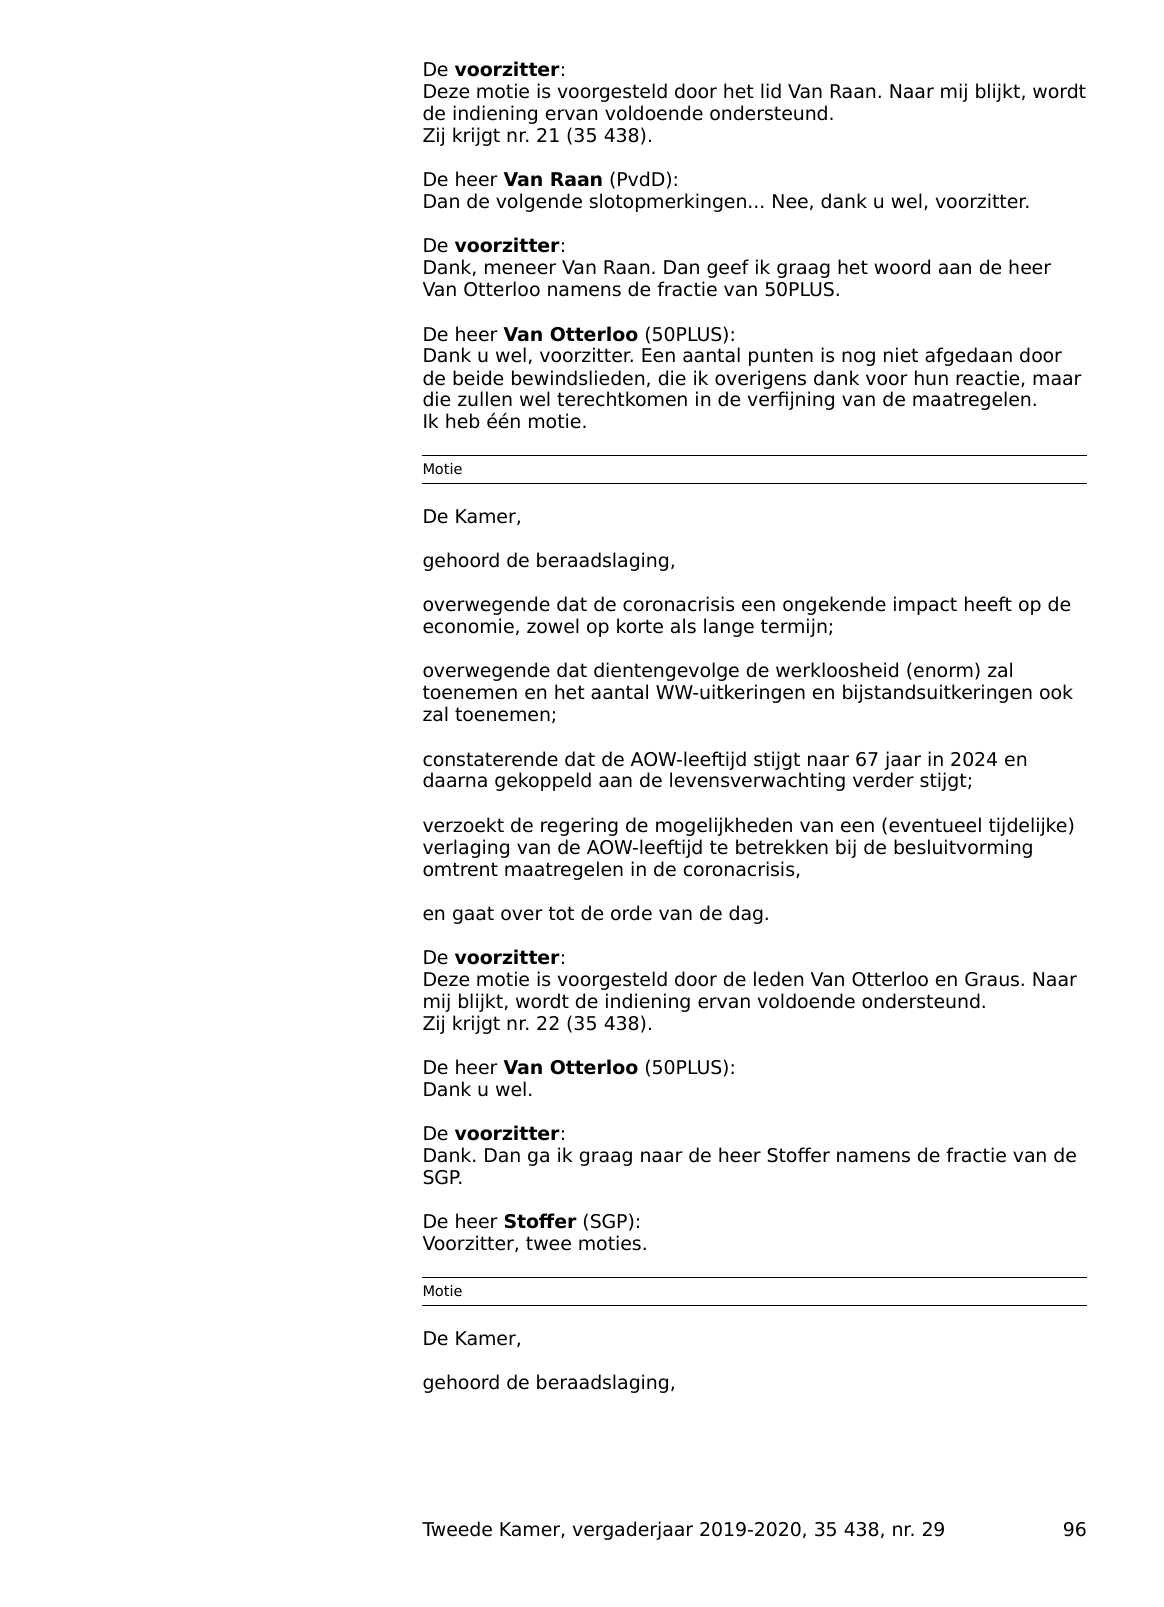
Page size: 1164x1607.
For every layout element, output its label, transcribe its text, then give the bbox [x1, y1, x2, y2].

text Voorzitter, twee moties. [422, 1233, 1087, 1255]
text De voorzitter: [422, 235, 1087, 257]
text Deze motie is voorgesteld door het lid Van Raan. Naar mij blijkt, wordt de indiening ervan voldoende ondersteund. [422, 81, 1087, 125]
table_header Motie [422, 456, 1087, 483]
text Zij krijgt nr. 21 (35 438). [422, 125, 1087, 147]
text verzoekt de regering de mogelijkheden van een (eventueel tijdelijke) verlaging van de AOW-leeftijd te betrekken bij de besluitvorming omtrent maatregelen in de coronacrisis, [422, 814, 1087, 881]
text De heer Van Raan (PvdD): [422, 169, 1087, 191]
text Dank u wel. [422, 1079, 1087, 1101]
text gehoord de beraadslaging, [422, 550, 1087, 572]
table_header Motie [422, 1278, 1087, 1304]
text De voorzitter: [422, 947, 1087, 969]
text De Kamer, [422, 506, 1087, 528]
text De heer Stoffer (SGP): [422, 1211, 1087, 1233]
text en gaat over tot de orde van de dag. [422, 903, 1087, 925]
text Ik heb één motie. [422, 411, 1087, 433]
text constaterende dat de AOW-leeftijd stijgt naar 67 jaar in 2024 en daarna gekoppeld aan de levensverwachting verder stijgt; [422, 748, 1087, 792]
text overwegende dat de coronacrisis een ongekende impact heeft op de economie, zowel op korte als lange termijn; [422, 594, 1087, 638]
text Dan de volgende slotopmerkingen... Nee, dank u wel, voorzitter. [422, 191, 1087, 213]
text De voorzitter: [422, 1123, 1087, 1145]
text De heer Van Otterloo (50PLUS): [422, 1057, 1087, 1079]
text gehoord de beraadslaging, [422, 1372, 1087, 1394]
text De voorzitter: [422, 59, 1087, 81]
text Deze motie is voorgesteld door de leden Van Otterloo en Graus. Naar mij blijkt, wordt de indiening ervan voldoende ondersteund. [422, 969, 1087, 1013]
text De Kamer, [422, 1328, 1087, 1350]
text Dank, meneer Van Raan. Dan geef ik graag het woord aan de heer Van Otterloo namens de fractie van 50PLUS. [422, 257, 1087, 301]
text Dank u wel, voorzitter. Een aantal punten is nog niet afgedaan door de beide bewindslieden, die ik overigens dank voor hun reactie, maar die zullen wel terechtkomen in de verfijning van de maatregelen. [422, 345, 1087, 411]
text overwegende dat dientengevolge de werkloosheid (enorm) zal toenemen en het aantal WW-uitkeringen en bijstandsuitkeringen ook zal toenemen; [422, 660, 1087, 726]
text De heer Van Otterloo (50PLUS): [422, 323, 1087, 345]
text Dank. Dan ga ik graag naar de heer Stoffer namens de fractie van de SGP. [422, 1145, 1087, 1189]
text Zij krijgt nr. 22 (35 438). [422, 1013, 1087, 1035]
